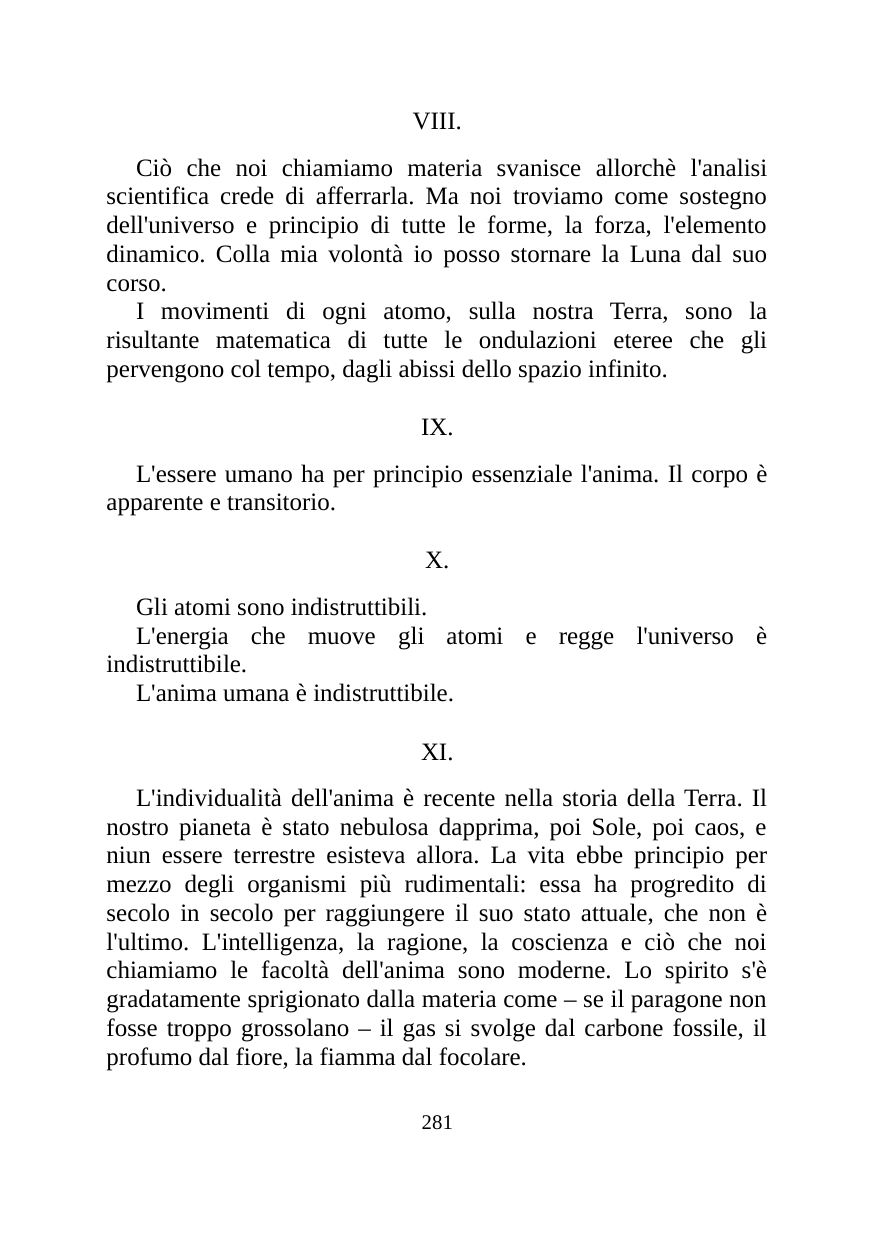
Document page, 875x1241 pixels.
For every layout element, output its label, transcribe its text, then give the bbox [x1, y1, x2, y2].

text X. [106, 546, 768, 574]
text IX. [106, 412, 768, 441]
text L'energia che muove gli atomi e regge l'universo è indistruttibile. [106, 621, 768, 678]
text L'anima umana è indistruttibile. [106, 678, 768, 707]
text VIII. [106, 106, 768, 135]
text Ciò che noi chiamiamo materia svanisce allorchè l'analisi scientifica crede di afferrarla. Ma noi troviamo come sostegno dell'universo e principio di tutte le forme, la forza, l'elemento dinamico. Colla mia volontà io posso stornare la Luna dal suo corso. [106, 153, 768, 296]
text L'individualità dell'anima è recente nella storia della Terra. Il nostro pianeta è stato nebulosa dapprima, poi Sole, poi caos, e niun essere terrestre esisteva allora. La vita ebbe principio per mezzo degli organismi più rudimentali: essa ha progredito di secolo in secolo per raggiungere il suo stato attuale, che non è l'ultimo. L'intelligenza, la ragione, la coscienza e ciò che noi chiamiamo le facoltà dell'anima sono moderne. Lo spirito s'è gradatamente sprigionato dalla materia come – se il paragone non fosse troppo grossolano – il gas si svolge dal carbone fossile, il profumo dal fiore, la fiamma dal focolare. [106, 783, 768, 1071]
text L'essere umano ha per principio essenziale l'anima. Il corpo è apparente e transitorio. [106, 459, 768, 516]
text I movimenti di ogni atomo, sulla nostra Terra, sono la risultante matematica di tutte le ondulazioni eteree che gli pervengono col tempo, dagli abissi dello spazio infinito. [106, 296, 768, 383]
text XI. [106, 737, 768, 765]
text Gli atomi sono indistruttibili. [106, 592, 768, 621]
